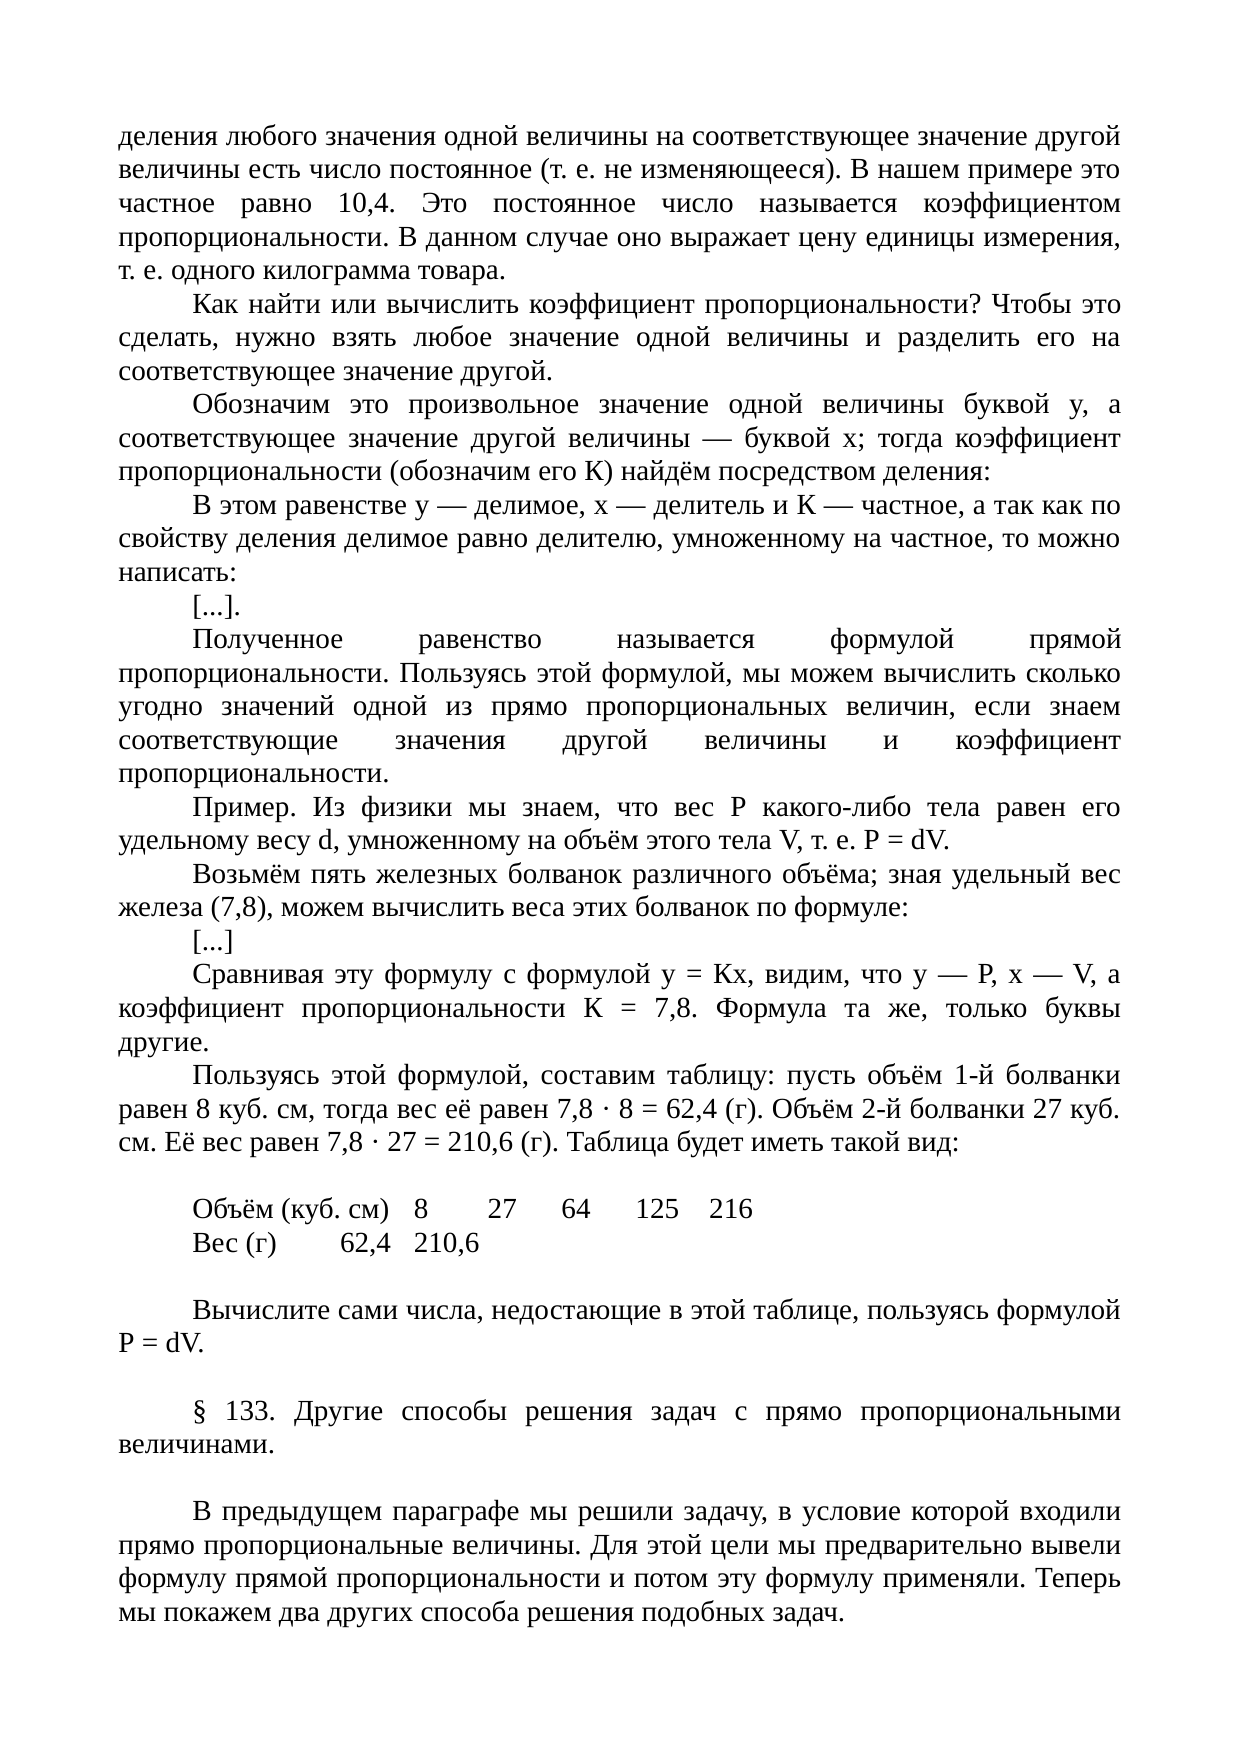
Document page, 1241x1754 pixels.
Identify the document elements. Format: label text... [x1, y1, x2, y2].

text Вычислите сами числа, недостающие в этой таблице, пользуясь формулой Р = dV. [118, 1292, 1122, 1359]
text Пользуясь этой формулой, составим таблицу: пусть объём 1-й болванки равен 8 куб. см, тогда вес её равен 7,8 · 8 = 62,4 (г). Объём 2-й болванки 27 куб. см. Её вес равен 7,8 · 27 = 210,6 (г). Таблица будет иметь такой вид: [118, 1057, 1122, 1158]
text деления любого значения одной величины на соответствующее значение другой величины есть число постоянное (т. е. не изменяющееся). В нашем примере это частное равно 10,4. Это постоянное число называется коэффициентом пропорциональности. В данном случае оно выражает цену единицы измерения, т. е. одного килограмма товара. [118, 118, 1122, 286]
text В этом равенстве y — делимое, х — делитель и К — частное, а так как по свойству деления делимое равно делителю, умноженному на частное, то можно написать: [118, 487, 1122, 588]
text Как найти или вычислить коэффициент пропорциональности? Чтобы это сделать, нужно взять любое значение одной величины и разделить его на соответствующее значение другой. [118, 286, 1122, 386]
text § 133. Другие способы решения задач с прямо пропорциональными величинами. [118, 1393, 1122, 1460]
text Возьмём пять железных болванок различного объёма; зная удельный вес железа (7,8), можем вычислить веса этих болванок по формуле: [118, 856, 1122, 923]
text Сравнивая эту формулу с формулой y = Кх, видим, что y — P, x — V, а коэффициент пропорциональности К = 7,8. Формула та же, только буквы другие. [118, 957, 1122, 1057]
text В предыдущем параграфе мы решили задачу, в условие которой входили прямо пропорциональные величины. Для этой цели мы предварительно вывели формулу прямой пропорциональности и потом эту формулу применяли. Теперь мы покажем два других способа решения подобных задач. [118, 1493, 1122, 1627]
text Пример. Из физики мы знаем, что вес Р какого-либо тела равен его удельному весу d, умноженному на объём этого тела V, т. е. Р = dV. [118, 789, 1122, 856]
text Обозначим это произвольное значение одной величины буквой y, а соответствующее значение другой величины — буквой х; тогда коэффициент пропорциональности (обозначим его К) найдём посредством деления: [118, 386, 1122, 487]
text Полученное равенство называется формулой прямой пропорциональности. Пользуясь этой формулой, мы можем вычислить сколько угодно значений одной из прямо пропорциональных величин, если знаем соответствующие значения другой величины и коэффициент пропорциональности. [118, 621, 1122, 789]
text Объём (куб. см) 8 27 64 125 216 [118, 1191, 1122, 1225]
text [...]. [118, 588, 1122, 621]
text [...] [118, 923, 1122, 957]
text Вес (г) 62,4 210,6 [118, 1225, 1122, 1258]
